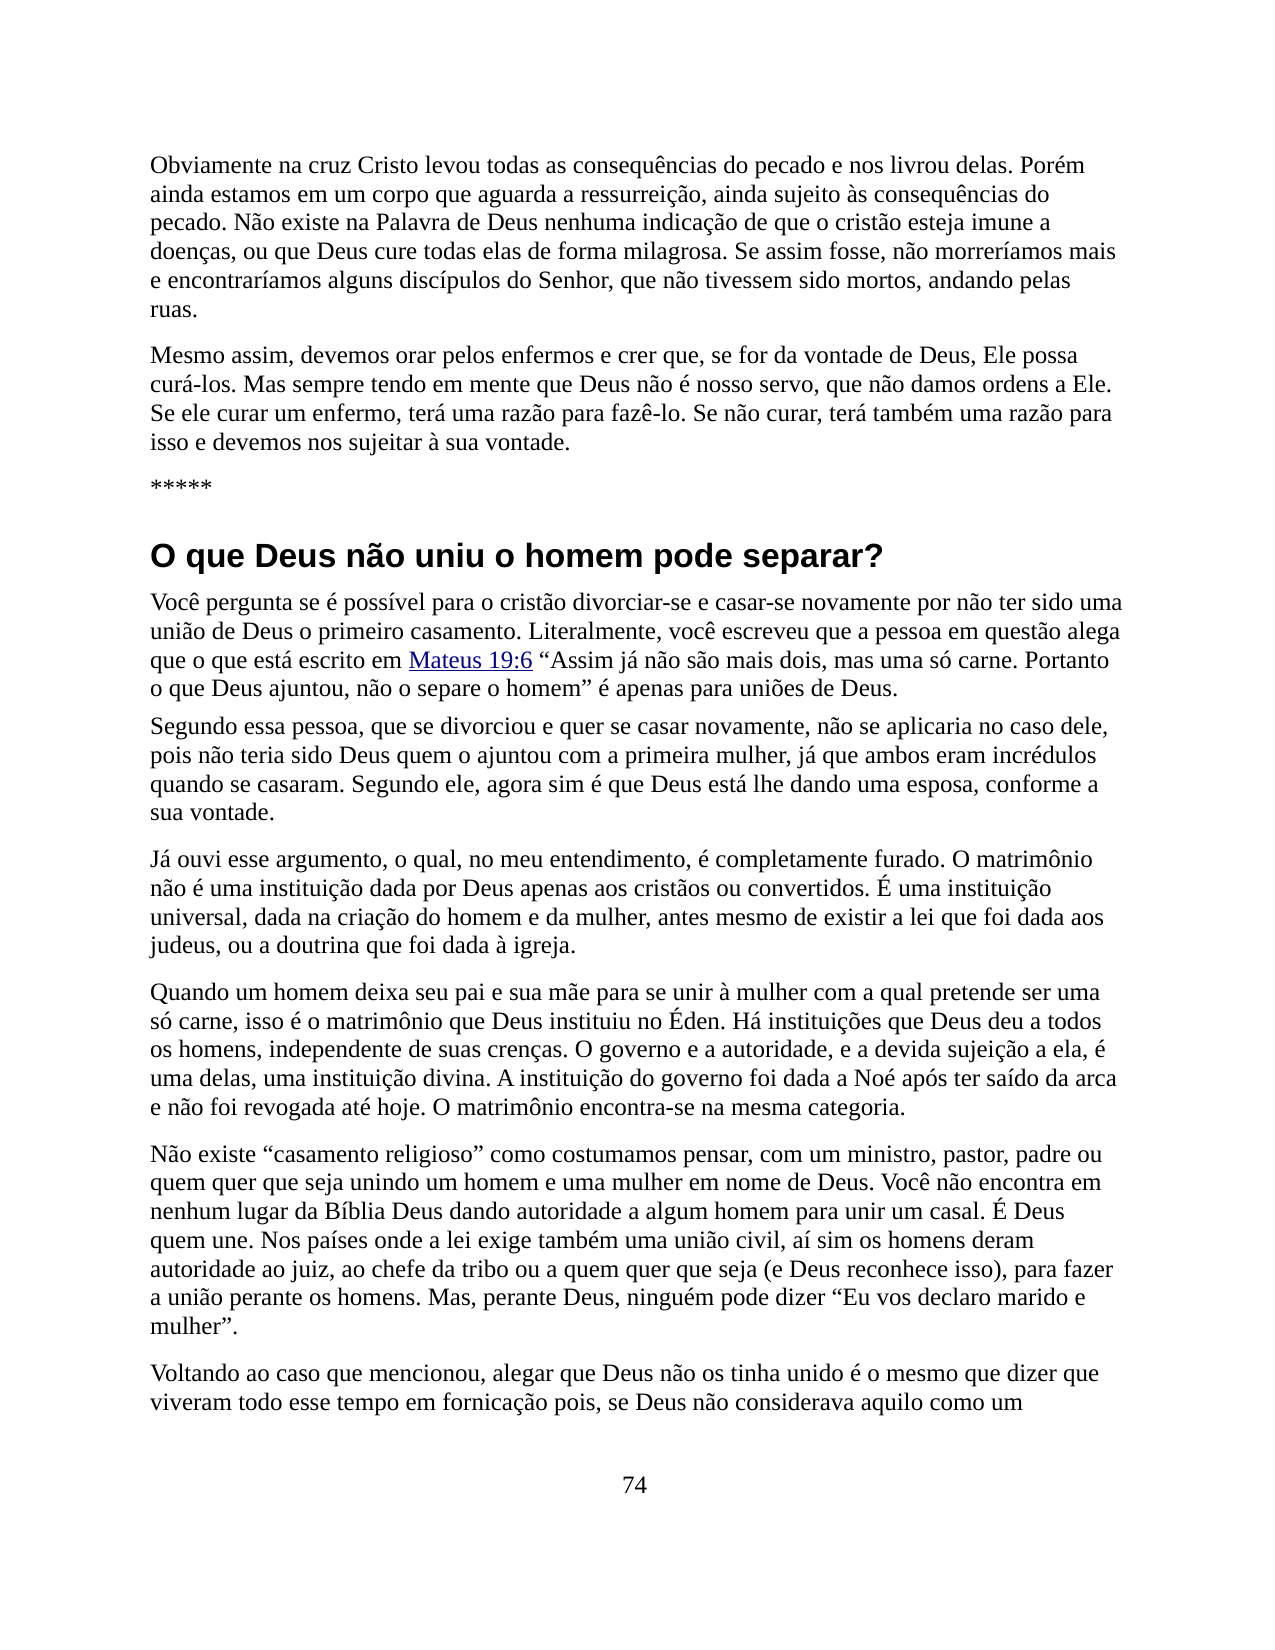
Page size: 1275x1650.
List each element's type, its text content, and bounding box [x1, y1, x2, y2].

text Quando um homem deixa seu pai e sua mãe para se unir à mulher com a qual pretende ser uma só carne, isso é o matrimônio que Deus instituiu no Éden. Há instituições que Deus deu a todos os homens, independente de suas crenças. O governo e a autoridade, e a devida sujeição a ela, é uma delas, uma instituição divina. A instituição do governo foi dada a Noé após ter saído da arca e não foi revogada até hoje. O matrimônio encontra-se na mesma categoria. [150, 977, 1125, 1121]
text ***** [150, 473, 1125, 502]
text Você pergunta se é possível para o cristão divorciar-se e casar-se novamente por não ter sido uma união de Deus o primeiro casamento. Literalmente, você escreveu que a pessoa em questão alega que o que está escrito em Mateus 19:6 “Assim já não são mais dois, mas uma só carne. Portanto o que Deus ajuntou, não o separe o homem” é apenas para uniões de Deus. [150, 587, 1125, 702]
text Não existe “casamento religioso” como costumamos pensar, com um ministro, pastor, padre ou quem quer que seja unindo um homem e uma mulher em nome de Deus. Você não encontra em nenhum lugar da Bíblia Deus dando autoridade a algum homem para unir um casal. É Deus quem une. Nos países onde a lei exige também uma união civil, aí sim os homens deram autoridade ao juiz, ao chefe da tribo ou a quem quer que seja (e Deus reconhece isso), para fazer a união perante os homens. Mas, perante Deus, ninguém pode dizer “Eu vos declaro marido e mulher”. [150, 1139, 1125, 1340]
text Voltando ao caso que mencionou, alegar que Deus não os tinha unido é o mesmo que dizer que viveram todo esse tempo em fornicação pois, se Deus não considerava aquilo como um [150, 1358, 1125, 1415]
text Segundo essa pessoa, que se divorciou e quer se casar novamente, não se aplicaria no caso dele, pois não teria sido Deus quem o ajuntou com a primeira mulher, já que ambos eram incrédulos quando se casaram. Segundo ele, agora sim é que Deus está lhe dando uma esposa, conforme a sua vontade. [150, 711, 1125, 826]
text Mesmo assim, devemos orar pelos enfermos e crer que, se for da vontade de Deus, Ele possa curá-los. Mas sempre tendo em mente que Deus não é nosso servo, que não damos ordens a Ele. Se ele curar um enfermo, terá uma razão para fazê-lo. Se não curar, terá também uma razão para isso e devemos nos sujeitar à sua vontade. [150, 340, 1125, 455]
text Já ouvi esse argumento, o qual, no meu entendimento, é completamente furado. O matrimônio não é uma instituição dada por Deus apenas aos cristãos ou convertidos. É uma instituição universal, dada na criação do homem e da mulher, antes mesmo de existir a lei que foi dada aos judeus, ou a doutrina que foi dada à igreja. [150, 844, 1125, 959]
subtitle O que Deus não uniu o homem pode separar? [150, 536, 1125, 575]
text Obviamente na cruz Cristo levou todas as consequências do pecado e nos livrou delas. Porém ainda estamos em um corpo que aguarda a ressurreição, ainda sujeito às consequências do pecado. Não existe na Palavra de Deus nenhuma indicação de que o cristão esteja imune a doenças, ou que Deus cure todas elas de forma milagrosa. Se assim fosse, não morreríamos mais e encontraríamos alguns discípulos do Senhor, que não tivessem sido mortos, andando pelas ruas. [150, 150, 1125, 322]
